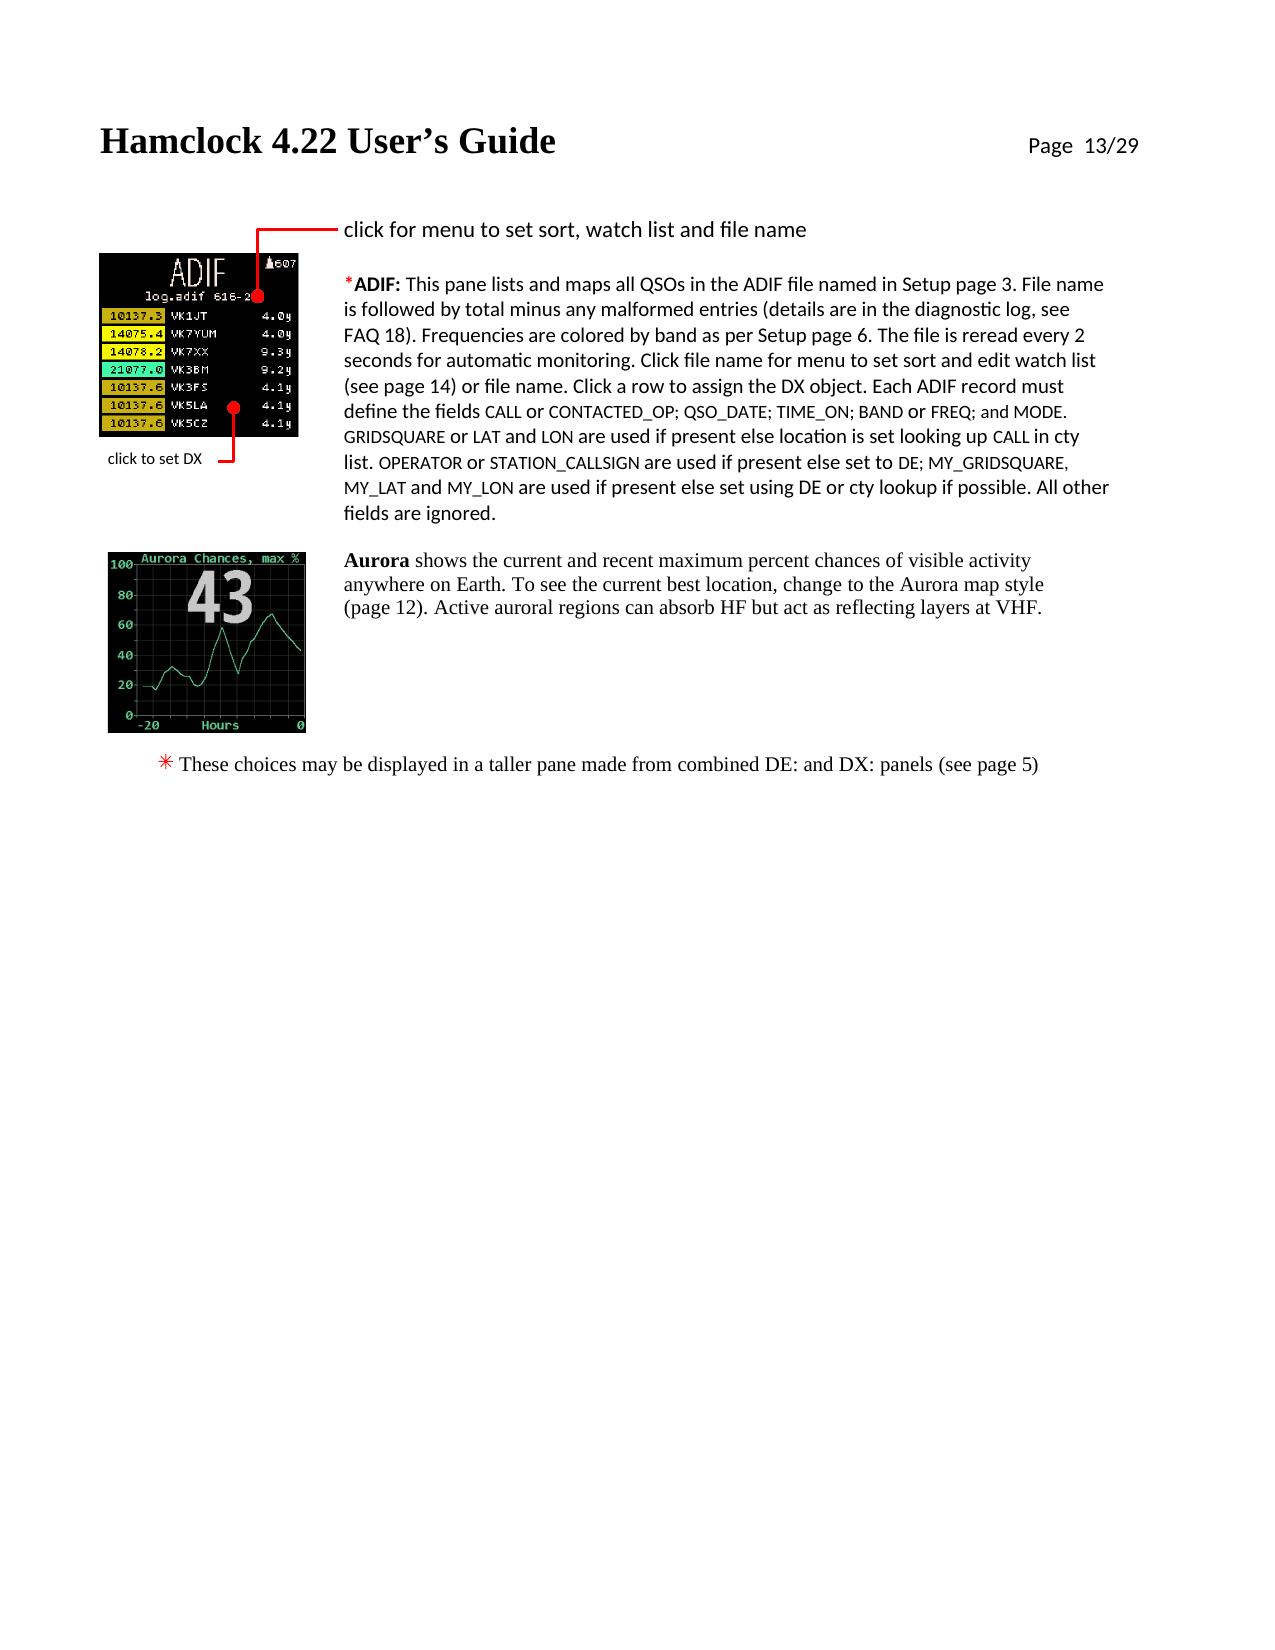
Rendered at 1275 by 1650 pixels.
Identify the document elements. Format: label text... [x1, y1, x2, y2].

picture [107, 552, 306, 733]
picture [99, 253, 299, 437]
text Aurora shows the current and recent maximum percent chances of visible activity anywhere on Earth. To see the current best location, change to the Aurora map style (page 12). Active auroral regions can absorb HF but act as reflecting layers at VHF. [344, 549, 1091, 619]
text ✳ These choices may be displayed in a taller pane made from combined DE: and DX: panels (see page 5) [157, 750, 1157, 776]
text click for menu to set sort, watch list and file name *ADIF: This pane lists and maps all QSOs in the ADIF file named in Setup page 3. File name is followed by total minus any malformed entries (details are in the diagnostic log, see FAQ 18). Frequencies are colored by band as per Setup page 6. The file is reread every 2 seconds for automatic monitoring. Click file name for menu to set sort and edit watch list (see page 14) or file name. Click a row to assign the DX object. Each ADIF record must define the fields CALL or CONTACTED_OP; QSO_DATE; TIME_ON; BAND or FREQ; and MODE. GRIDSQUARE or LAT and LON are used if present else location is set looking up CALL in cty list. OPERATOR or STATION_CALLSIGN are used if present else set to DE; MY_GRIDSQUARE, MY_LAT and MY_LON are used if present else set using DE or cty lookup if possible. All other fields are ignored. [344, 215, 1110, 525]
